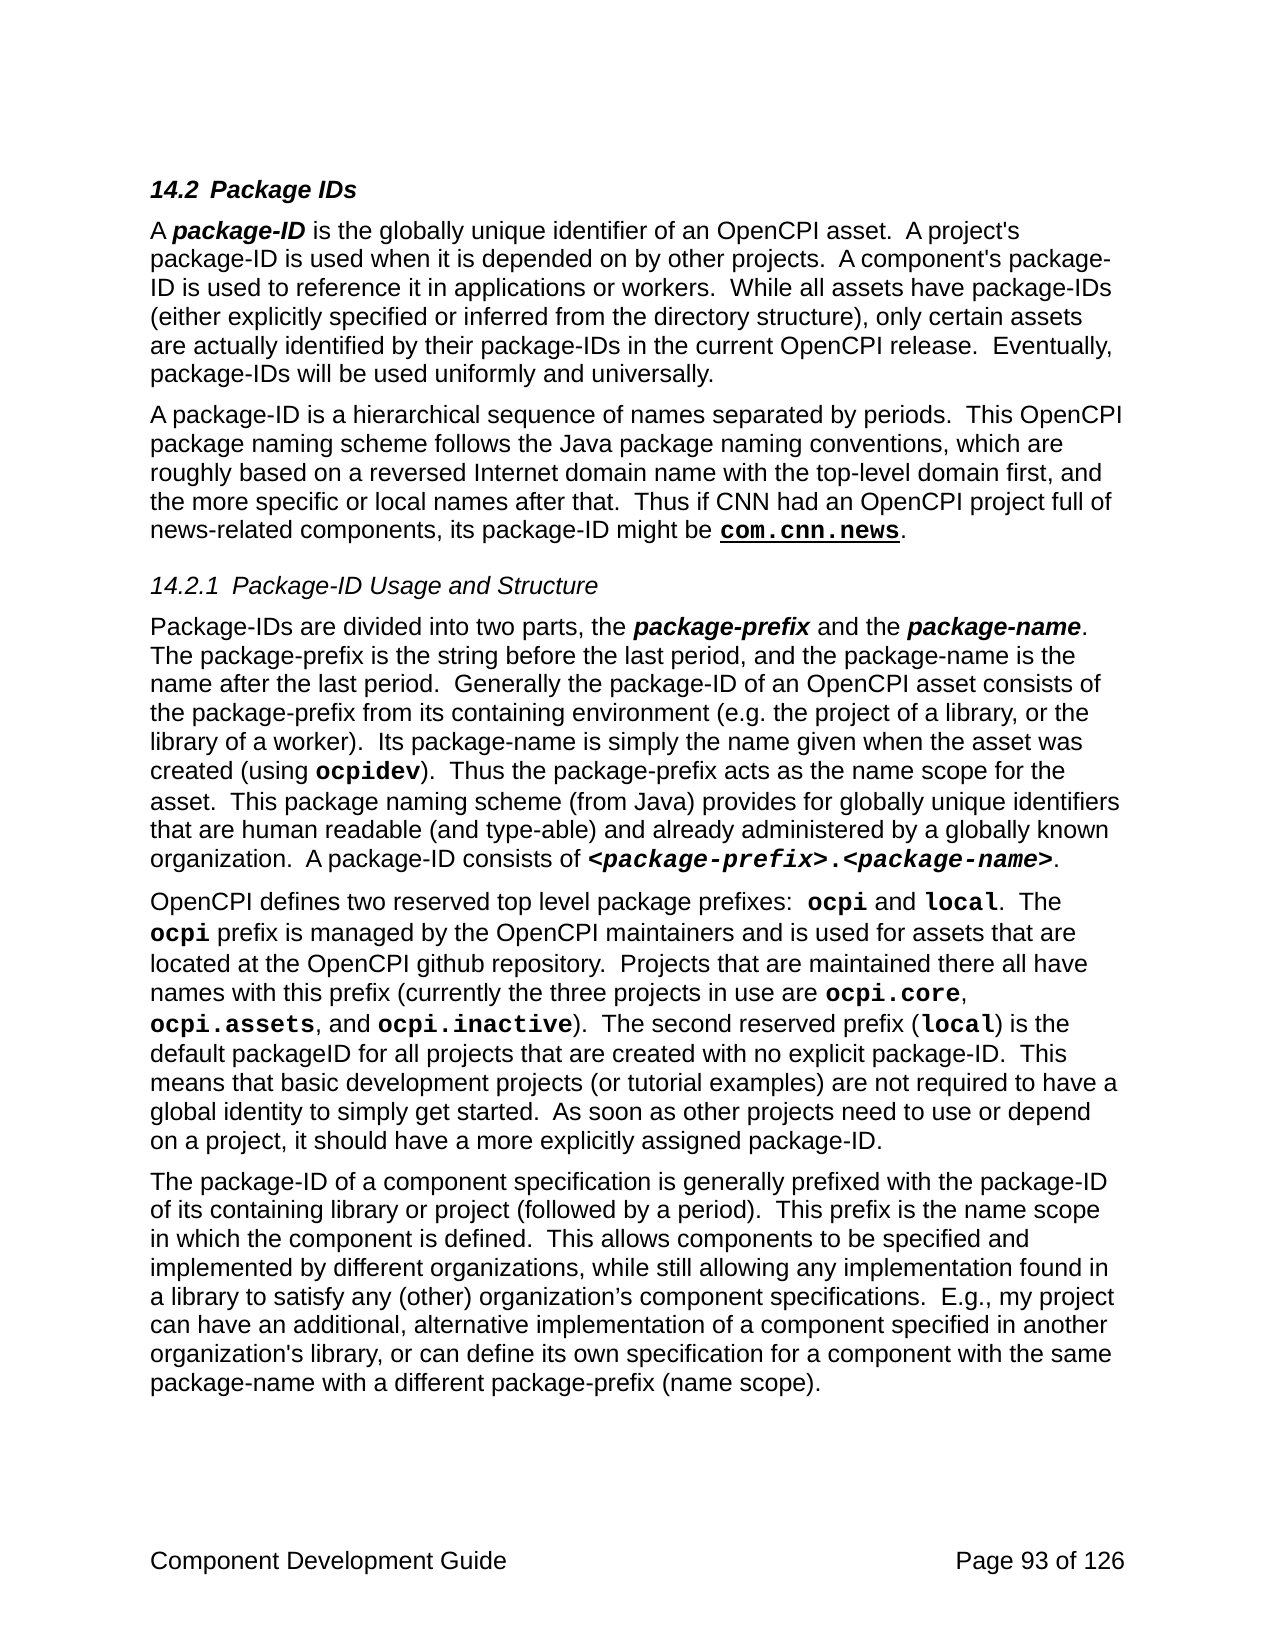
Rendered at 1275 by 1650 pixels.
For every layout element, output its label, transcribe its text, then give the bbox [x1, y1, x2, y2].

text Package-IDs are divided into two parts, the package-prefix and the package-name. The package-prefix is the string before the last period, and the package-name is the name after the last period. Generally the package-ID of an OpenCPI asset consists of the package-prefix from its containing environment (e.g. the project of a library, or the library of a worker). Its package-name is simply the name given when the asset was created (using ocpidev). Thus the package-prefix acts as the name scope for the asset. This package naming scheme (from Java) provides for globally unique identifiers that are human readable (and type-able) and already administered by a globally known organization. A package-ID consists of <package-prefix>.<package-name>. [150, 612, 1125, 875]
text OpenCPI defines two reserved top level package prefixes: ocpi and local. The ocpi prefix is managed by the OpenCPI maintainers and is used for assets that are located at the OpenCPI github repository. Projects that are maintained there all have names with this prefix (currently the three projects in use are ocpi.core, ocpi.assets, and ocpi.inactive). The second reserved prefix (local) is the default packageID for all projects that are created with no explicit package-ID. This means that basic development projects (or tutorial examples) are not required to have a global identity to simply get started. As soon as other projects need to use or depend on a project, it should have a more explicitly assigned package-ID. [150, 887, 1125, 1154]
text The package-ID of a component specification is generally prefixed with the package-ID of its containing library or project (followed by a period). This prefix is the name scope in which the component is defined. This allows components to be specified and implemented by different organizations, while still allowing any implementation found in a library to satisfy any (other) organization’s component specifications. E.g., my project can have an additional, alternative implementation of a component specified in another organization's library, or can define its own specification for a component with the same package-name with a different package-prefix (name scope). [150, 1166, 1125, 1396]
subtitle Package IDs [150, 175, 1125, 204]
text A package-ID is a hierarchical sequence of names separated by periods. This OpenCPI package naming scheme follows the Java package naming conventions, which are roughly based on a reversed Internet domain name with the top-level domain first, and the more specific or local names after that. Thus if CNN had an OpenCPI project full of news-related components, its package-ID might be com.cnn.news. [150, 400, 1125, 546]
subtitle Package-ID Usage and Structure [150, 571, 1125, 600]
text A package-ID is the globally unique identifier of an OpenCPI asset. A project's package-ID is used when it is depended on by other projects. A component's package-ID is used to reference it in applications or workers. While all assets have package-IDs (either explicitly specified or inferred from the directory structure), only certain assets are actually identified by their package-IDs in the current OpenCPI release. Eventually, package-IDs will be used uniformly and universally. [150, 216, 1125, 388]
